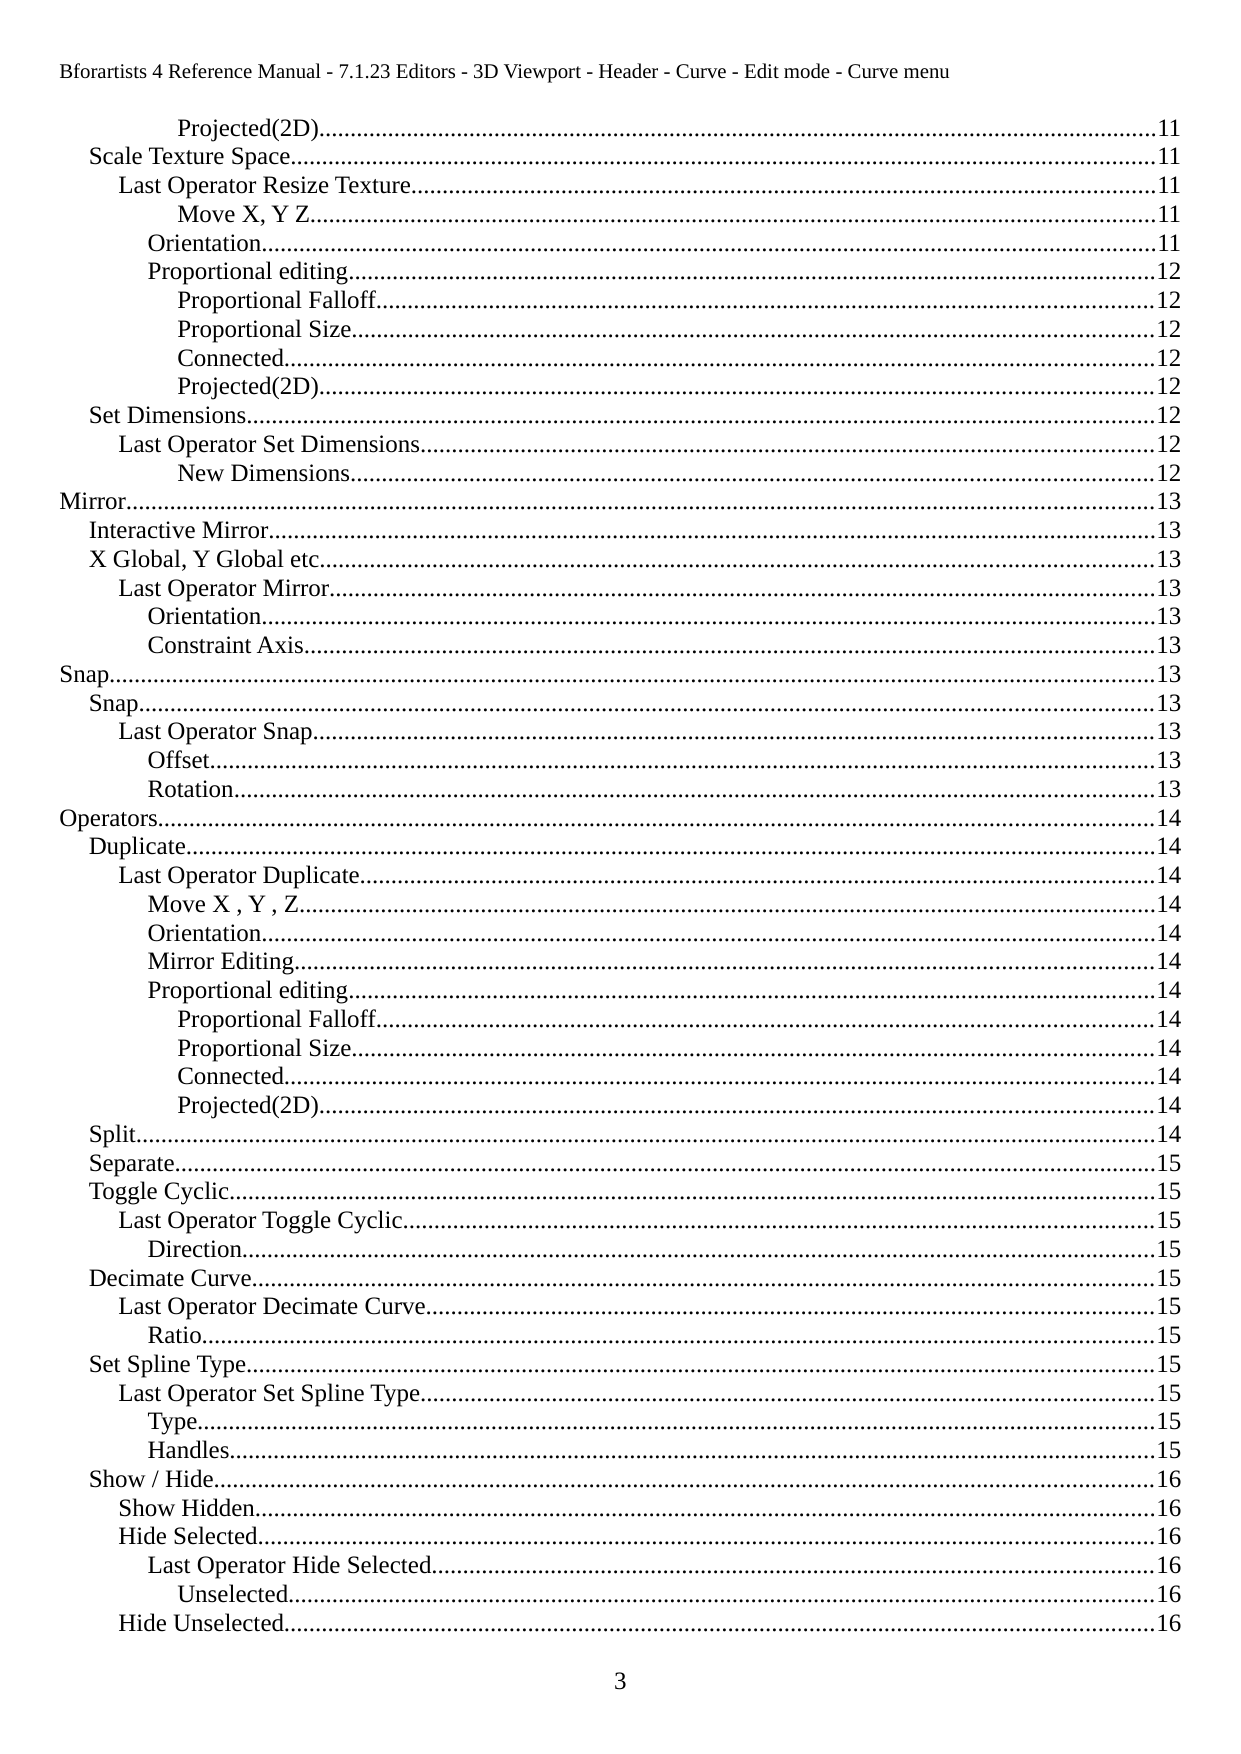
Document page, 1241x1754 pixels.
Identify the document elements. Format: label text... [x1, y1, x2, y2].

text Orientation 14 [147, 918, 1181, 946]
text Last Operator Set Spline Type 15 [118, 1378, 1181, 1406]
text Show / Hide 16 [88, 1464, 1181, 1493]
text Split 14 [88, 1119, 1181, 1148]
text Proportional Falloff 14 [177, 1004, 1181, 1033]
text Scale Texture Space 11 [88, 141, 1181, 170]
text Last Operator Snap 13 [118, 716, 1181, 745]
text Hide Selected 16 [118, 1521, 1181, 1550]
text Proportional Size 14 [177, 1033, 1181, 1061]
text Handles 15 [147, 1435, 1181, 1464]
text Proportional Size 12 [177, 314, 1181, 343]
text Constraint Axis 13 [147, 630, 1181, 659]
text Toggle Cyclic 15 [88, 1176, 1181, 1205]
text Orientation 13 [147, 601, 1181, 630]
text Move X , Y , Z 14 [147, 889, 1181, 918]
text Last Operator Set Dimensions 12 [118, 429, 1181, 458]
text Last Operator Mirror 13 [118, 573, 1181, 601]
text Operators 14 [59, 803, 1181, 831]
text New Dimensions 12 [177, 458, 1181, 486]
text Interactive Mirror 13 [88, 515, 1181, 544]
text Ratio 15 [147, 1320, 1181, 1349]
text Set Spline Type 15 [88, 1349, 1181, 1378]
text Hide Unselected 16 [118, 1608, 1181, 1636]
text Proportional Falloff 12 [177, 285, 1181, 314]
text Connected 12 [177, 343, 1181, 371]
text Move X, Y Z 11 [177, 199, 1181, 228]
text Last Operator Duplicate 14 [118, 860, 1181, 889]
text Projected(2D) 12 [177, 371, 1181, 400]
text Mirror Editing 14 [147, 946, 1181, 975]
text Proportional editing 14 [147, 975, 1181, 1004]
text Decimate Curve 15 [88, 1263, 1181, 1291]
text Direction 15 [147, 1234, 1181, 1263]
text Type 15 [147, 1406, 1181, 1435]
text Connected 14 [177, 1061, 1181, 1090]
text Orientation 11 [147, 228, 1181, 256]
text Projected(2D) 14 [177, 1090, 1181, 1119]
text Last Operator Decimate Curve 15 [118, 1291, 1181, 1320]
text Proportional editing 12 [147, 256, 1181, 285]
text Last Operator Hide Selected 16 [147, 1550, 1181, 1579]
text X Global, Y Global etc. 13 [88, 544, 1181, 573]
text Projected(2D) 11 [177, 113, 1181, 141]
text Mirror 13 [59, 486, 1181, 515]
text Show Hidden 16 [118, 1493, 1181, 1521]
text Set Dimensions 12 [88, 400, 1181, 429]
text Unselected 16 [177, 1579, 1181, 1608]
text Rotation 13 [147, 774, 1181, 803]
text Snap 13 [59, 659, 1181, 688]
text Offset 13 [147, 745, 1181, 774]
text Separate 15 [88, 1148, 1181, 1176]
text Duplicate 14 [88, 831, 1181, 860]
text Snap 13 [88, 688, 1181, 716]
text Last Operator Resize Texture 11 [118, 170, 1181, 199]
text Last Operator Toggle Cyclic 15 [118, 1205, 1181, 1234]
